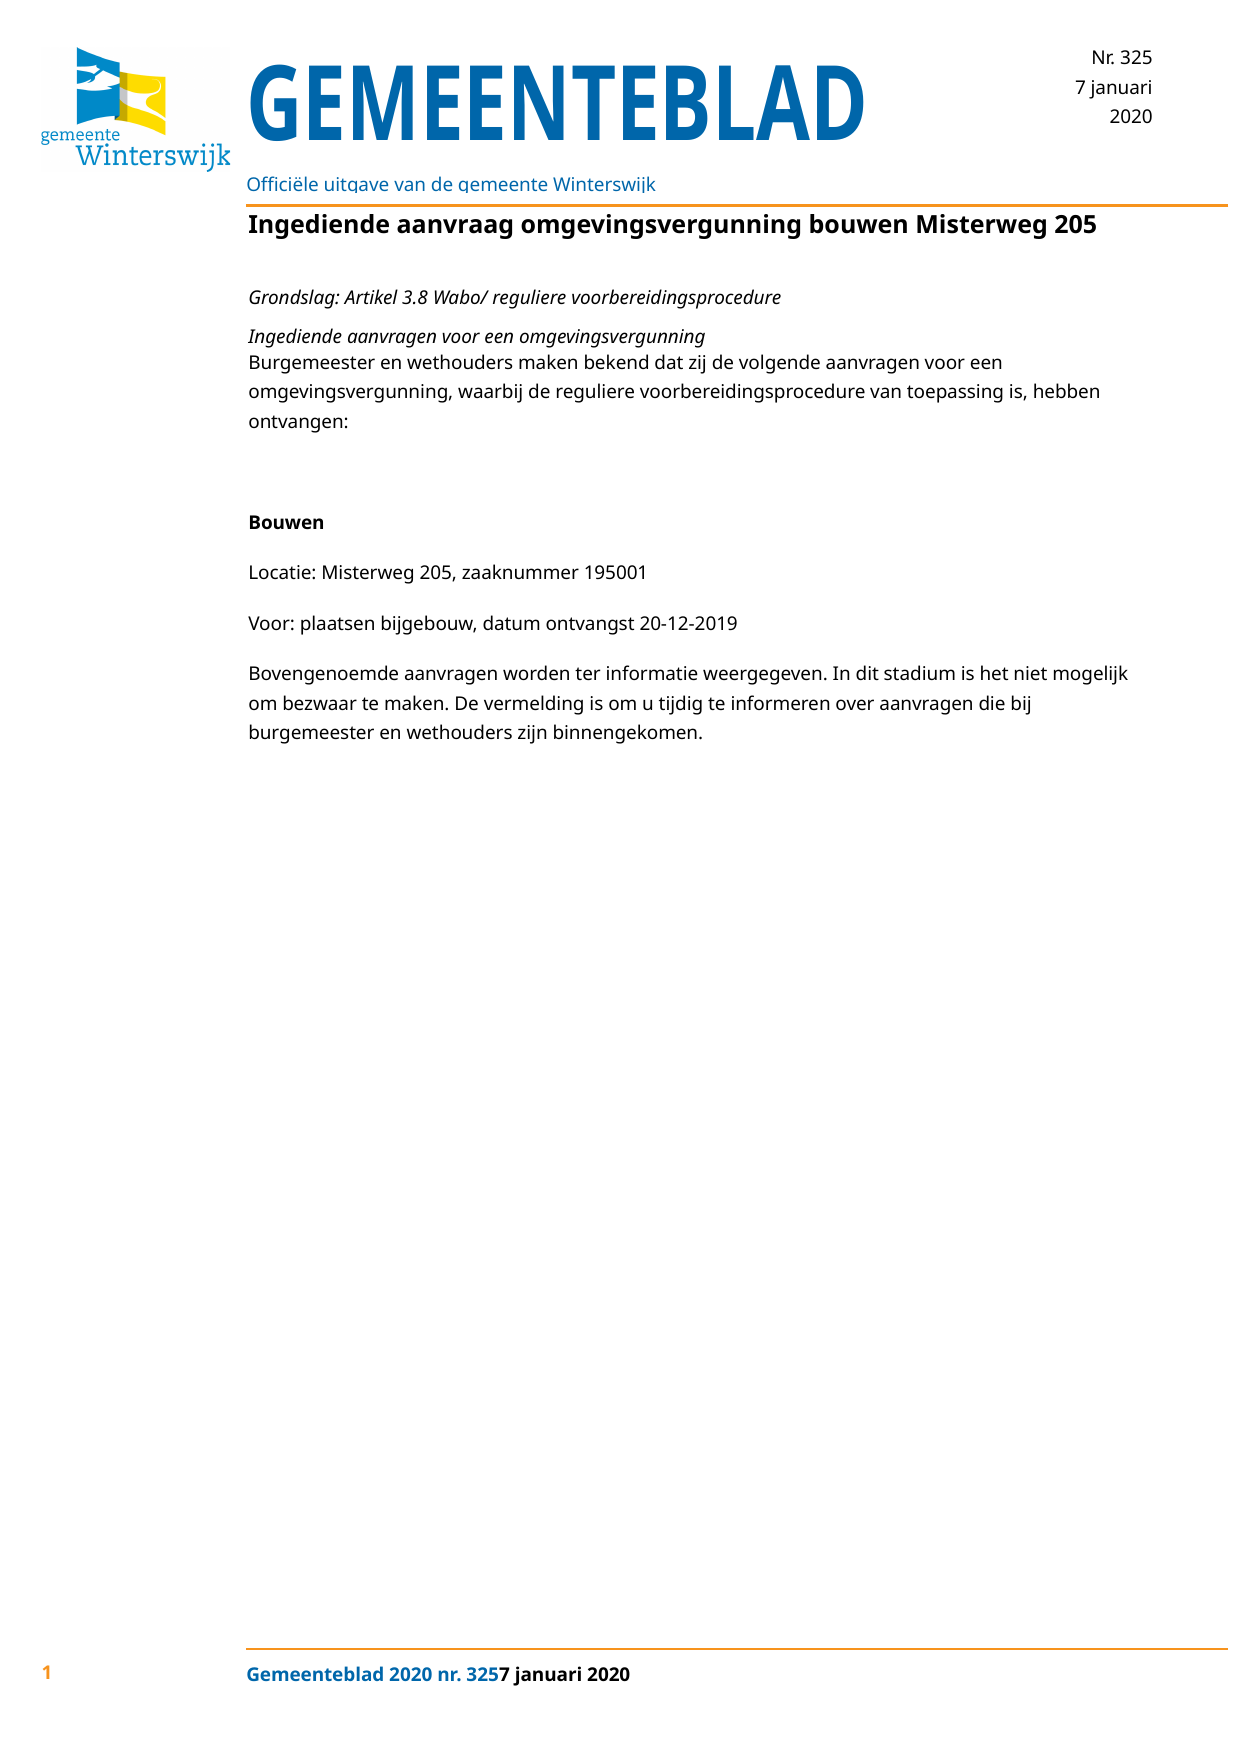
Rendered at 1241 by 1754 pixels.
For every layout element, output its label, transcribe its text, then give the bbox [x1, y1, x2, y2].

text Ingediende aanvraag omgevingsvergunning bouwen Misterweg 205 [248, 207, 1152, 241]
picture [225, 153, 231, 162]
text Bovengenoemde aanvragen worden ter informatie weergegeven. In dit stadium is het niet mogelijk om bezwaar te maken. De vermelding is om u tijdig te informeren over aanvragen die bij burgemeester en wethouders zijn binnengekomen. [248, 660, 1152, 745]
text Ingediende aanvragen voor een omgevingsvergunning [248, 323, 1152, 349]
text Locatie: Misterweg 205, zaaknummer 195001 [248, 559, 1152, 585]
text Grondslag: Artikel 3.8 Wabo/ reguliere voorbereidingsprocedure [248, 284, 1152, 309]
text Burgemeester en wethouders maken bekend dat zij de volgende aanvragen voor een omgevingsvergunning, waarbij de reguliere voorbereidingsprocedure van toepassing is, hebben ontvangen: [248, 349, 1152, 434]
text Bouwen [248, 509, 1152, 534]
text Voor: plaatsen bijgebouw, datum ontvangst 20-12-2019 [248, 610, 1152, 635]
picture [41, 47, 231, 172]
